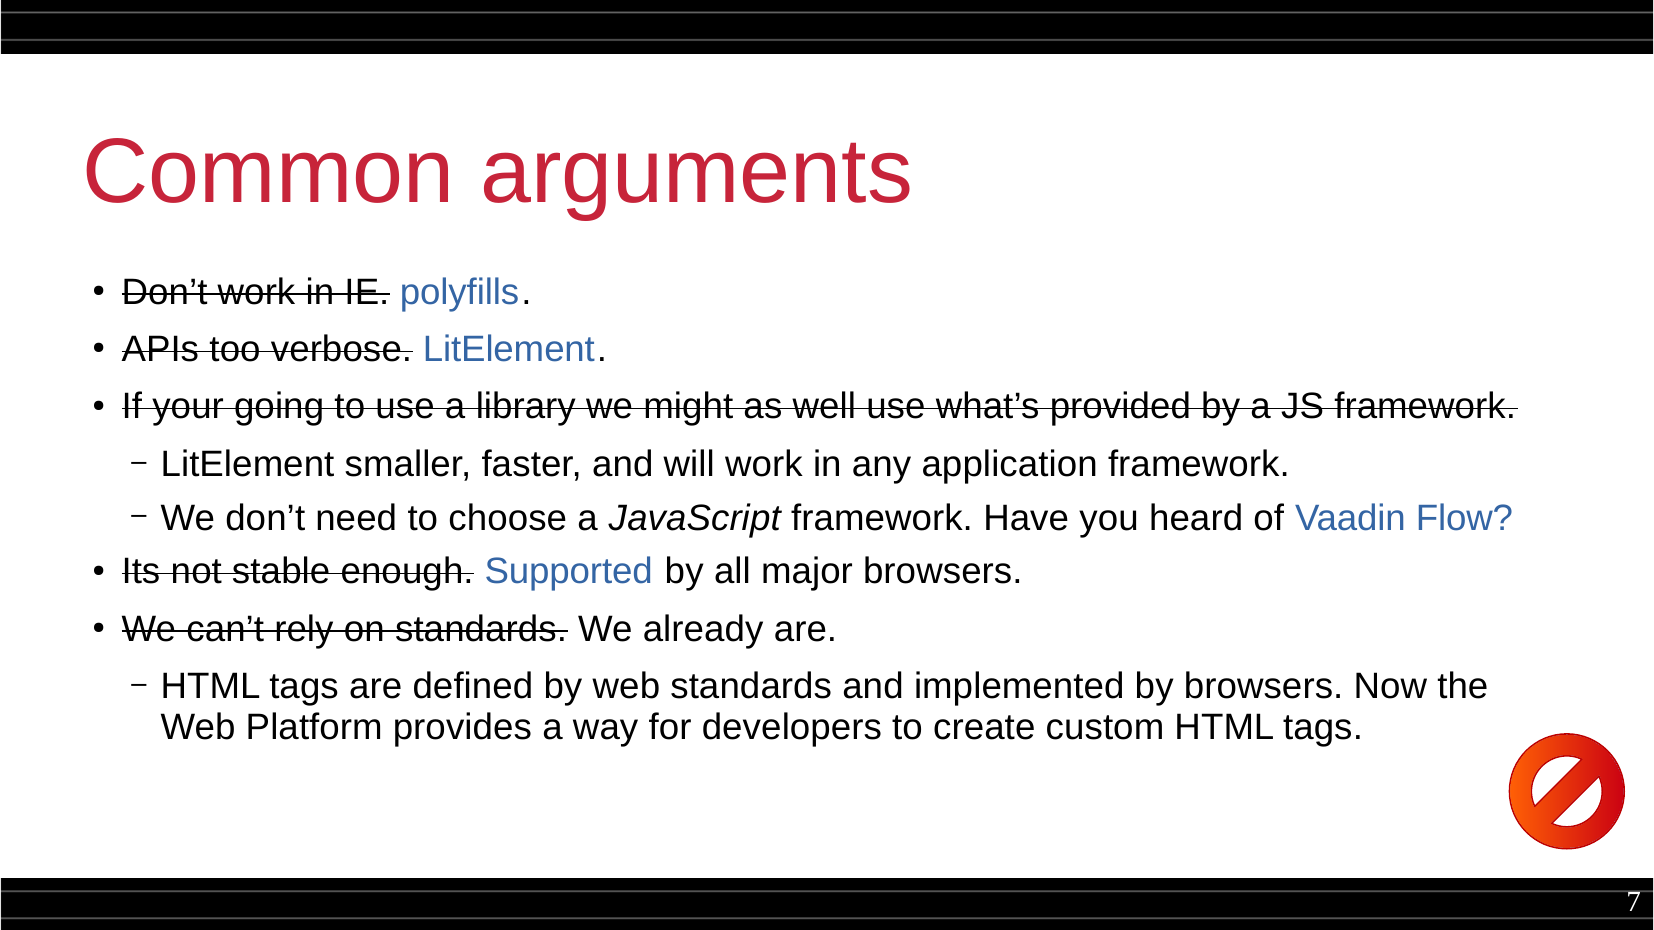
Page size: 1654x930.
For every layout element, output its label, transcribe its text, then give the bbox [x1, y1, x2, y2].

picture [0, 0, 1654, 54]
picture [1484, 704, 1652, 873]
list Don’t work in IE. polyfills. APIs too verbose. LitElement. If your going to use a library we might as well use what’s provided by a JS framework. LitElement smaller, faster, and will work in any application framework. We don’t need to choose a JavaScript framework. Have you heard of Vaadin Flow? Its not stable enough. Supported by all major browsers. We can’t rely on standards. We already are. HTML tags are defined by web standards and implemented by browsers. Now the Web Platform provides a way for developers to create custom HTML tags. [82, 271, 1571, 757]
title Common arguments [82, 92, 1571, 248]
picture [0, 878, 1654, 930]
